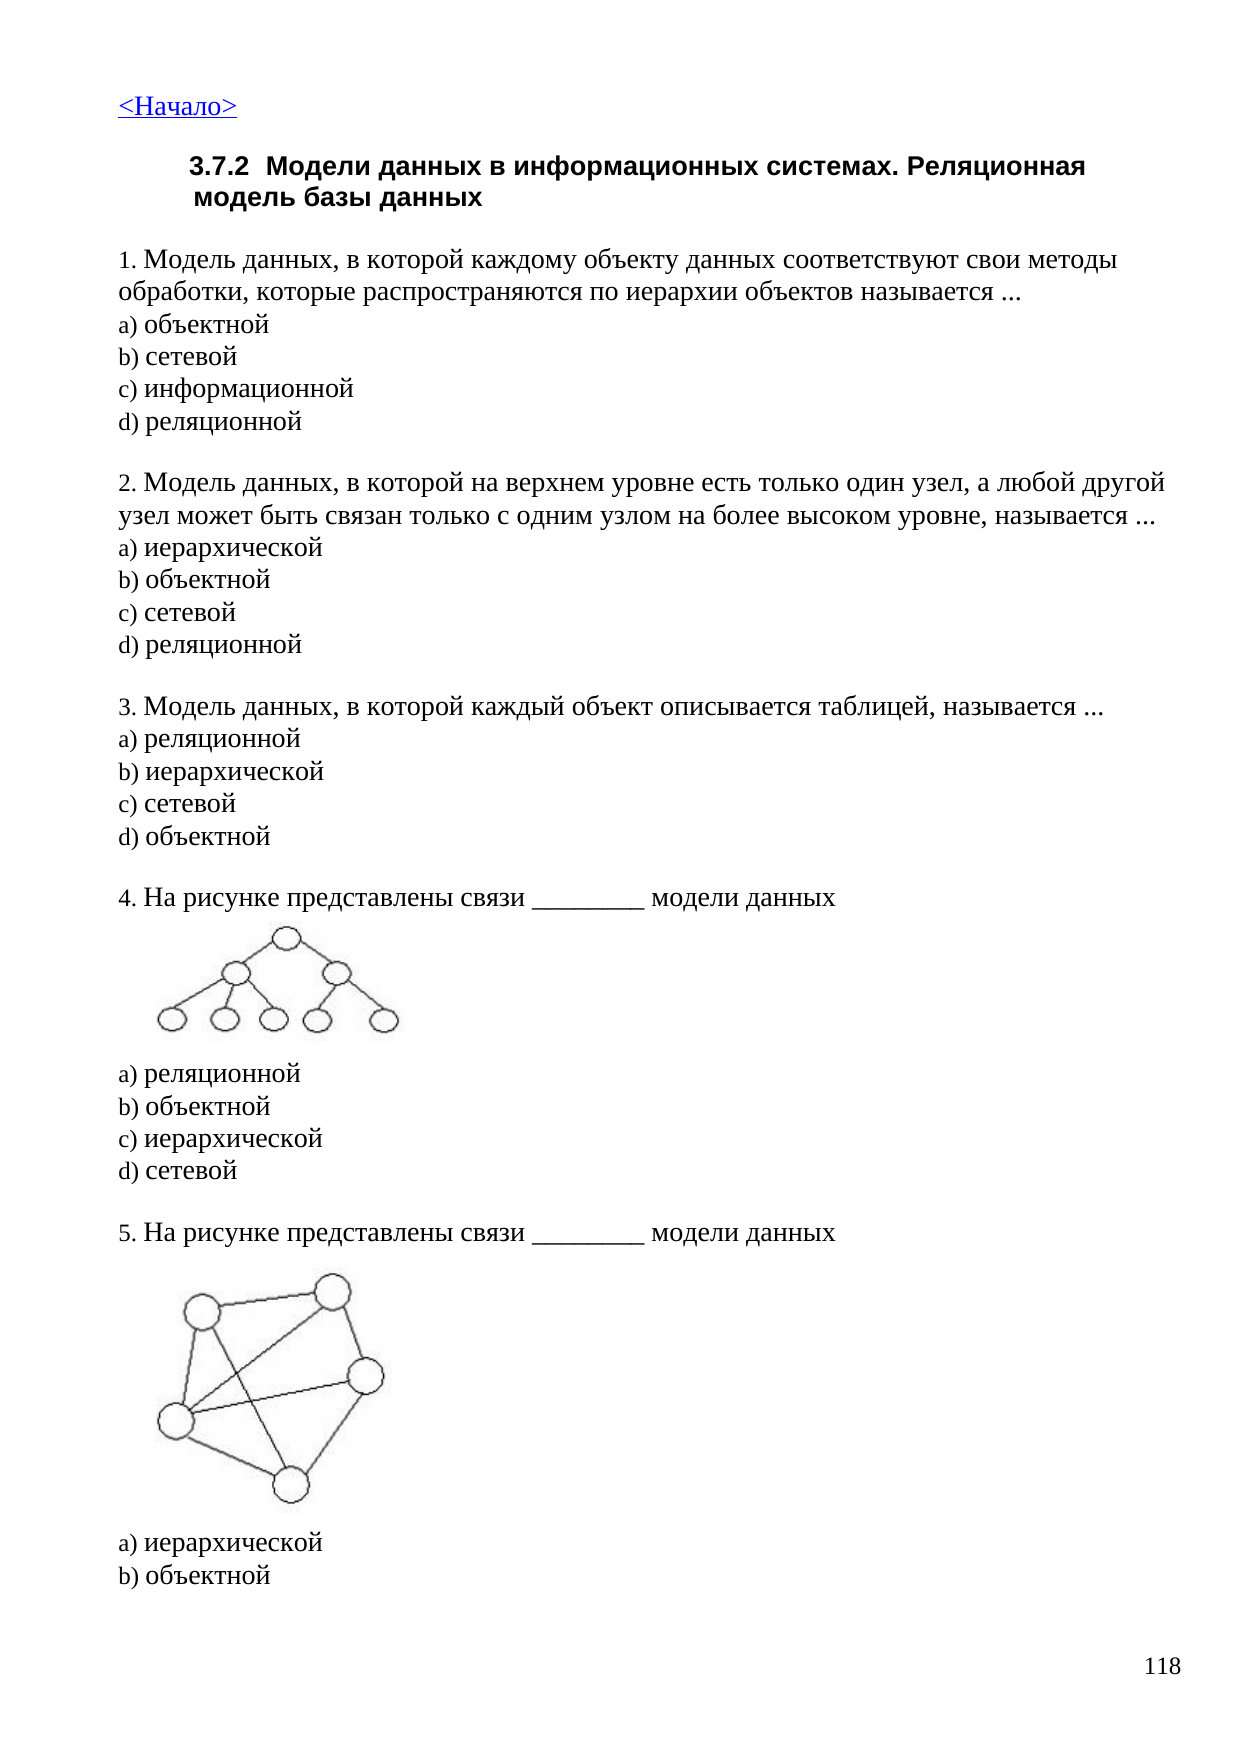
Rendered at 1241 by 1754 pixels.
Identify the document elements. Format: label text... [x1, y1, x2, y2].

text 2. Модель данных, в которой на верхнем уровне есть только один узел, а любой другой узел может быть связан только с одним узлом на более высоком уровне, называется ... a) иерархической b) объектной c) сетевой d) реляционной [118, 465, 1181, 660]
picture [134, 1256, 411, 1517]
text <Начало> [118, 89, 1181, 121]
picture [134, 921, 427, 1048]
text 3. Модель данных, в которой каждый объект описывается таблицей, называется ... a) реляционной b) иерархической c) сетевой d) объектной [118, 689, 1181, 851]
text 1. Модель данных, в которой каждому объекту данных соответствуют свои методы обработки, которые распространяются по иерархии объектов называется ... a) объектной b) сетевой c) информационной d) реляционной [118, 242, 1181, 436]
text 4. На рисунке представлены связи ________ модели данных a) реляционной b) объектной c) иерархической d) сетевой [118, 880, 1181, 1186]
subtitle Модели данных в информационных системах. Реляционная модель базы данных [189, 150, 1181, 213]
text 5. На рисунке представлены связи ________ модели данных a) иерархической b) объектной [118, 1215, 1181, 1590]
